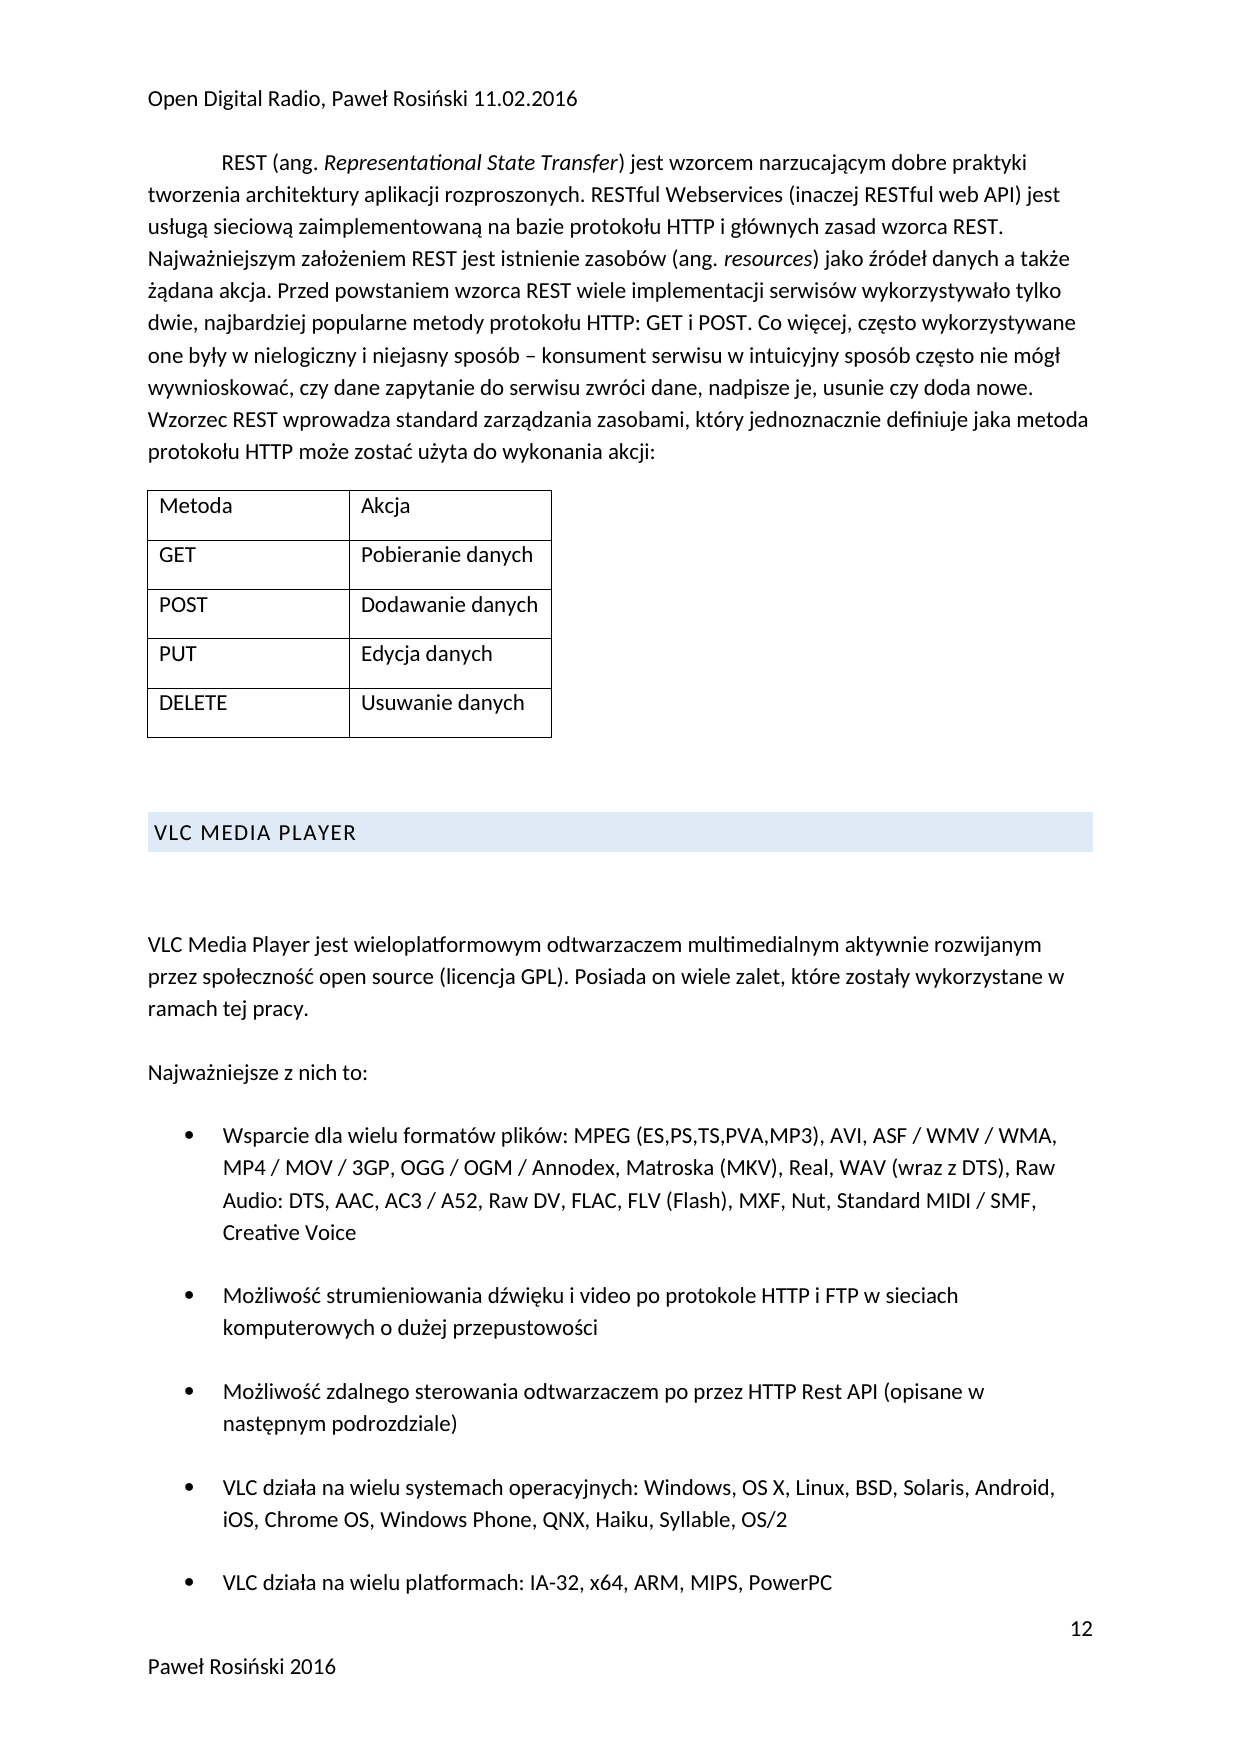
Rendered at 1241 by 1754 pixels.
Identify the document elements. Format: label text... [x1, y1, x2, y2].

list Możliwość strumieniowania dźwięku i video po protokole HTTP i FTP w sieciach komputerowych o dużej przepustowości [185, 1281, 1093, 1342]
text Najważniejsze z nich to: [148, 1058, 1093, 1086]
table_cell Dodawanie danych [350, 590, 551, 638]
table_cell PUT [148, 639, 349, 687]
text VLC Media Player jest wieloplatformowym odtwarzaczem multimedialnym aktywnie rozwijanym przez społeczność open source (licencja GPL). Posiada on wiele zalet, które zostały wykorzystane w ramach tej pracy. [148, 930, 1093, 1022]
table_cell POST [148, 590, 349, 638]
list VLC działa na wielu platformach: IA-32, x64, ARM, MIPS, PowerPC [185, 1568, 1093, 1596]
text Vlc Media Player [154, 818, 1086, 846]
table_header Akcja [350, 491, 551, 539]
table_cell Pobieranie danych [350, 541, 551, 589]
table_cell Usuwanie danych [350, 689, 551, 737]
text REST (ang. Representational State Transfer) jest wzorcem narzucającym dobre praktyki tworzenia architektury aplikacji rozproszonych. RESTful Webservices (inaczej RESTful web API) jest usługą sieciową zaimplementowaną na bazie protokołu HTTP i głównych zasad wzorca REST. Najważniejszym założeniem REST jest istnienie zasobów (ang. resources) jako źródeł danych a także żądana akcja. Przed powstaniem wzorca REST wiele implementacji serwisów wykorzystywało tylko dwie, najbardziej popularne metody protokołu HTTP: GET i POST. Co więcej, często wykorzystywane one były w nielogiczny i niejasny sposób – konsument serwisu w intuicyjny sposób często nie mógł wywnioskować, czy dane zapytanie do serwisu zwróci dane, nadpisze je, usunie czy doda nowe. Wzorzec REST wprowadza standard zarządzania zasobami, który jednoznacznie definiuje jaka metoda protokołu HTTP może zostać użyta do wykonania akcji: [148, 148, 1093, 465]
table_cell Edycja danych [350, 639, 551, 687]
table_cell GET [148, 541, 349, 589]
list VLC działa na wielu systemach operacyjnych: Windows, OS X, Linux, BSD, Solaris, Android, iOS, Chrome OS, Windows Phone, QNX, Haiku, Syllable, OS/2 [185, 1473, 1093, 1533]
list Wsparcie dla wielu formatów plików: MPEG (ES,PS,TS,PVA,MP3), AVI, ASF / WMV / WMA, MP4 / MOV / 3GP, OGG / OGM / Annodex, Matroska (MKV), Real, WAV (wraz z DTS), Raw Audio: DTS, AAC, AC3 / A52, Raw DV, FLAC, FLV (Flash), MXF, Nut, Standard MIDI / SMF, Creative Voice [185, 1121, 1093, 1246]
table_cell DELETE [148, 689, 349, 737]
table_header Metoda [148, 491, 349, 539]
list Możliwość zdalnego sterowania odtwarzaczem po przez HTTP Rest API (opisane w następnym podrozdziale) [185, 1377, 1093, 1437]
